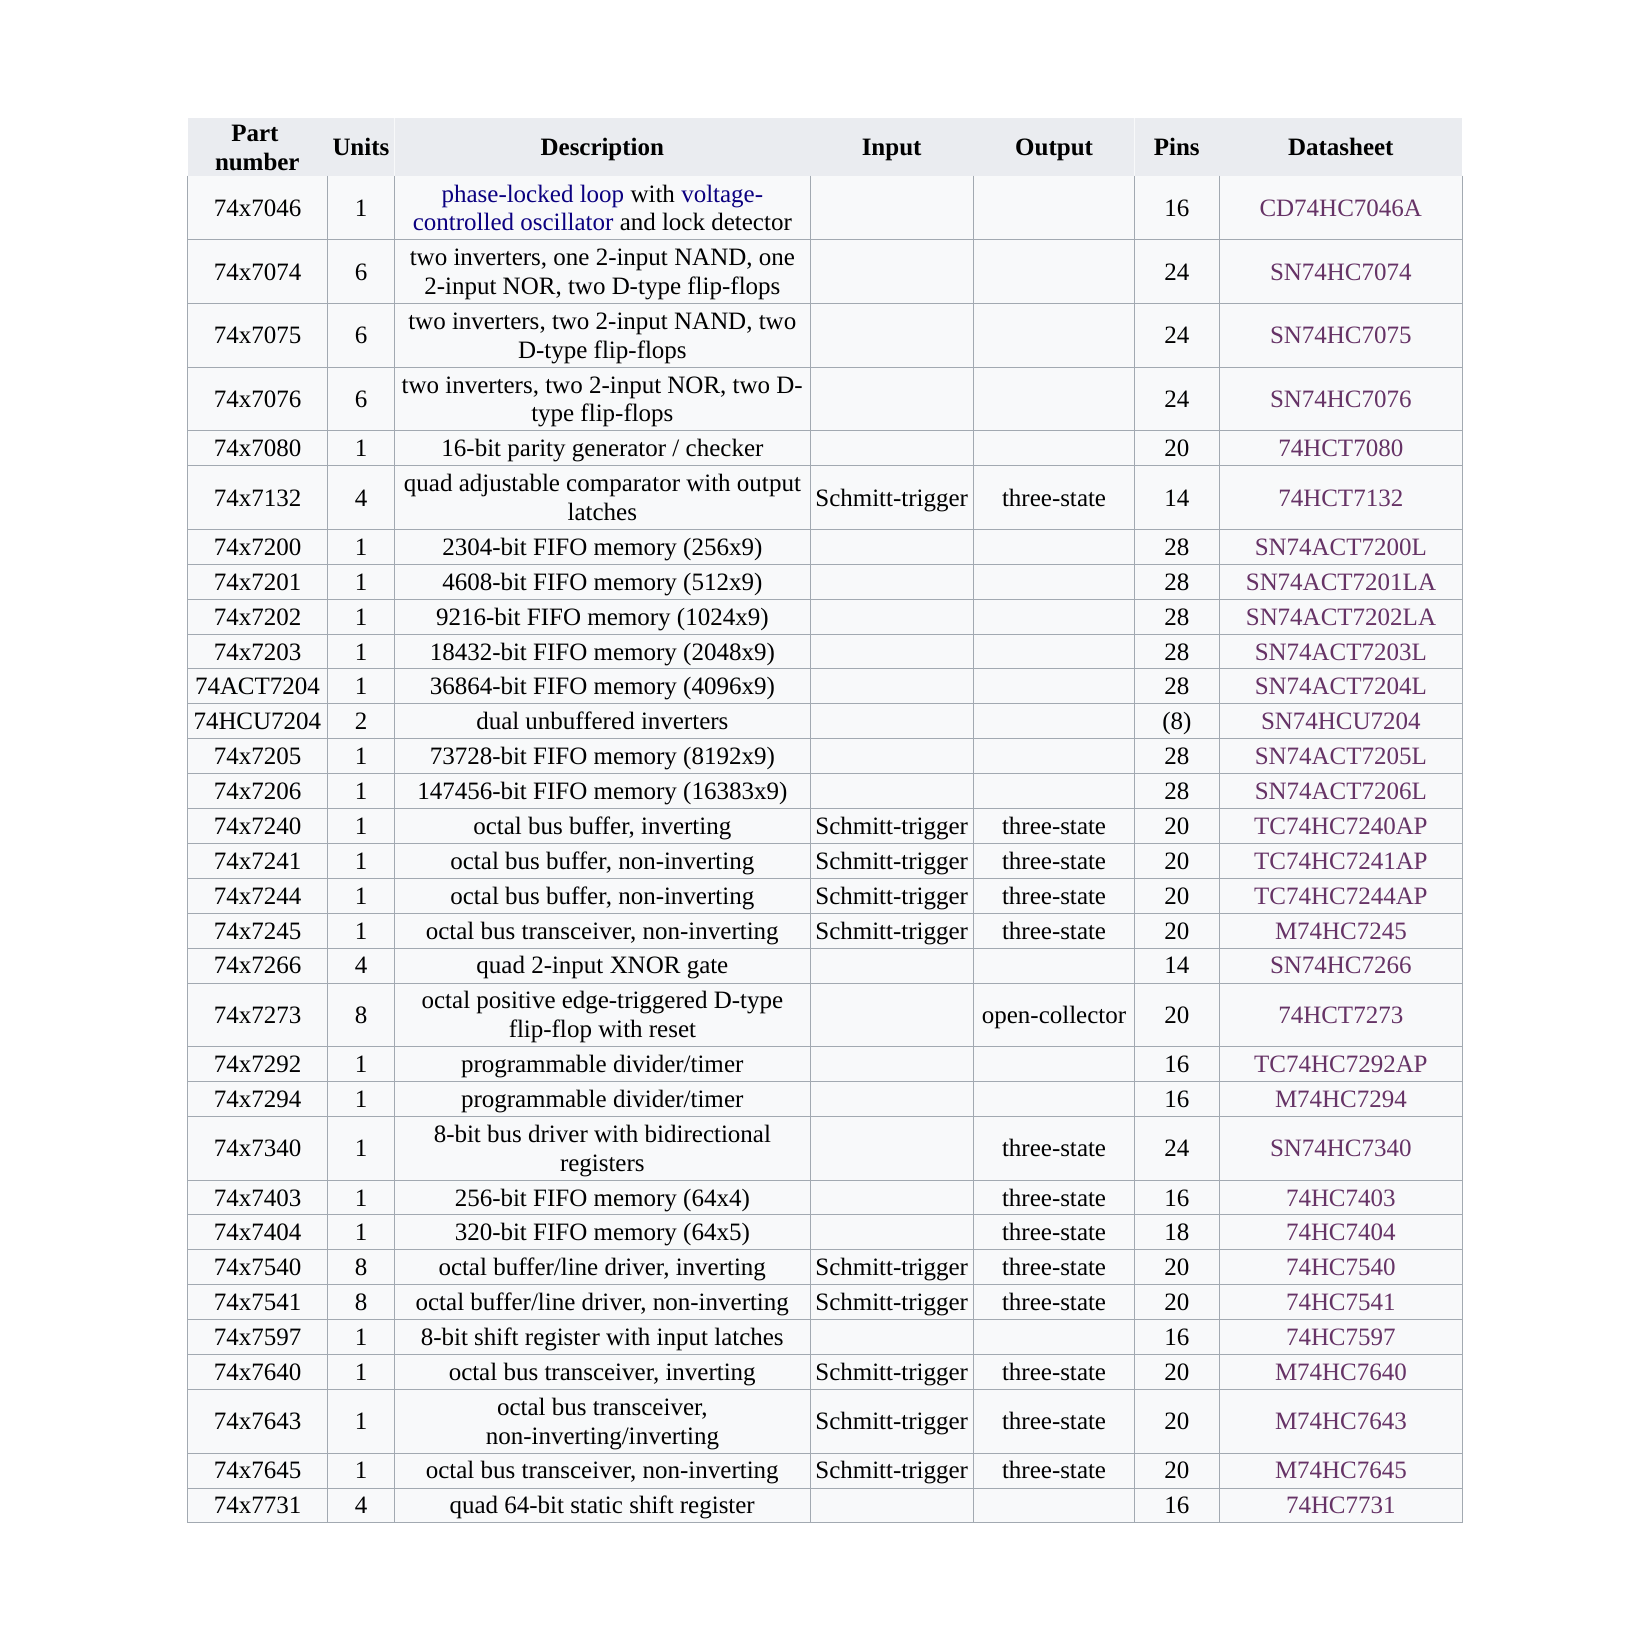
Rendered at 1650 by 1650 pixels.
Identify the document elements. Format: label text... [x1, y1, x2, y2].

table_cell 74HC7541 [1220, 1285, 1462, 1319]
table_cell 74x7075 [188, 304, 327, 367]
table_cell two inverters, two 2-input NAND, two D-type flip-flops [395, 304, 810, 367]
table_cell 20 [1135, 1454, 1219, 1487]
table_header Units [327, 118, 394, 176]
table_cell M74HC7645 [1220, 1454, 1462, 1487]
table_cell SN74HC7075 [1220, 304, 1462, 367]
table_cell octal positive edge-triggered D-type flip-flop with reset [395, 984, 810, 1046]
table_cell 6 [328, 368, 394, 430]
table_cell 18432-bit FIFO memory (2048x9) [395, 635, 810, 668]
table_cell 20 [1135, 431, 1219, 465]
table_cell three-state [974, 1454, 1134, 1487]
table_cell 28 [1135, 739, 1219, 773]
table_cell three-state [974, 1250, 1134, 1284]
table_cell [811, 1181, 973, 1214]
table_cell 1 [328, 739, 394, 773]
table_cell 16-bit parity generator / checker [395, 431, 810, 465]
table_cell three-state [974, 1285, 1134, 1319]
table_cell 74HC7540 [1220, 1250, 1462, 1284]
table_cell [811, 368, 973, 430]
table_header Pins [1135, 118, 1219, 176]
table_cell 28 [1135, 774, 1219, 808]
table_cell [811, 1215, 973, 1249]
table_cell octal bus buffer, non-inverting [395, 879, 810, 913]
table_cell 2 [328, 704, 394, 738]
table_cell [974, 368, 1134, 430]
table_cell 147456-bit FIFO memory (16383x9) [395, 774, 810, 808]
table_cell 74x7294 [188, 1082, 327, 1116]
table_cell 20 [1135, 844, 1219, 878]
table_cell programmable divider/timer [395, 1047, 810, 1081]
table_cell [811, 1047, 973, 1081]
table_cell 320-bit FIFO memory (64x5) [395, 1215, 810, 1249]
table_cell 1 [328, 914, 394, 947]
table_cell SN74HC7266 [1220, 949, 1462, 982]
table_cell SN74ACT7203L [1220, 635, 1462, 668]
table_cell 1 [328, 669, 394, 703]
table_cell 6 [328, 240, 394, 303]
table_cell 28 [1135, 669, 1219, 703]
table_cell 1 [328, 1047, 394, 1081]
table_cell [811, 774, 973, 808]
table_cell [974, 431, 1134, 465]
table_cell 1 [328, 431, 394, 465]
table_cell [811, 739, 973, 773]
table_cell Schmitt-trigger [811, 466, 973, 529]
table_cell 1 [328, 809, 394, 843]
table_cell 8-bit shift register with input latches [395, 1320, 810, 1354]
table_cell 74HCT7273 [1220, 984, 1462, 1046]
table_cell 74x7074 [188, 240, 327, 303]
table_cell 74x7403 [188, 1181, 327, 1214]
table_cell SN74HC7074 [1220, 240, 1462, 303]
table_cell Schmitt-trigger [811, 1250, 973, 1284]
table_cell [811, 949, 973, 982]
table_cell 74x7540 [188, 1250, 327, 1284]
table_cell three-state [974, 1117, 1134, 1179]
table_cell 6 [328, 304, 394, 367]
table_cell [811, 530, 973, 564]
table_cell 20 [1135, 984, 1219, 1046]
table_header Datasheet [1219, 118, 1462, 176]
table_cell 256-bit FIFO memory (64x4) [395, 1181, 810, 1214]
table_cell octal bus transceiver, non-inverting [395, 1454, 810, 1487]
table_cell 20 [1135, 914, 1219, 947]
table_cell 74x7340 [188, 1117, 327, 1179]
table_cell 1 [328, 1320, 394, 1354]
table_cell 16 [1135, 176, 1219, 239]
table_cell 74HC7404 [1220, 1215, 1462, 1249]
table_cell 20 [1135, 879, 1219, 913]
table_cell [974, 669, 1134, 703]
table_cell 74x7206 [188, 774, 327, 808]
table_cell 28 [1135, 565, 1219, 598]
table_cell 28 [1135, 600, 1219, 633]
table_cell [974, 635, 1134, 668]
table_cell [974, 1489, 1134, 1522]
table_cell 20 [1135, 1390, 1219, 1452]
table_cell 36864-bit FIFO memory (4096x9) [395, 669, 810, 703]
table_cell SN74ACT7200L [1220, 530, 1462, 564]
table_cell 4 [328, 949, 394, 982]
table_cell 74x7541 [188, 1285, 327, 1319]
table_cell 2304-bit FIFO memory (256x9) [395, 530, 810, 564]
table_cell M74HC7640 [1220, 1355, 1462, 1389]
table_cell Schmitt-trigger [811, 1454, 973, 1487]
table_cell 1 [328, 1181, 394, 1214]
table_cell 74x7080 [188, 431, 327, 465]
table_cell Schmitt-trigger [811, 809, 973, 843]
table_cell 74x7640 [188, 1355, 327, 1389]
table_cell [811, 1320, 973, 1354]
table_cell 74HC7731 [1220, 1489, 1462, 1522]
table_cell octal bus buffer, non-inverting [395, 844, 810, 878]
table_cell 4 [328, 466, 394, 529]
table_cell octal bus transceiver, non-inverting/inverting [395, 1390, 810, 1452]
table_cell [974, 304, 1134, 367]
table_cell [974, 1082, 1134, 1116]
table_header Input [810, 118, 973, 176]
table_cell SN74ACT7201LA [1220, 565, 1462, 598]
table_cell [974, 739, 1134, 773]
table_cell 4 [328, 1489, 394, 1522]
table_cell 1 [328, 530, 394, 564]
table_cell 24 [1135, 304, 1219, 367]
table_cell 74x7245 [188, 914, 327, 947]
table_cell [974, 1320, 1134, 1354]
table_cell octal buffer/line driver, non-inverting [395, 1285, 810, 1319]
table_cell SN74ACT7205L [1220, 739, 1462, 773]
table_cell [811, 984, 973, 1046]
table_cell 74HCT7132 [1220, 466, 1462, 529]
table_cell 1 [328, 879, 394, 913]
table_cell 14 [1135, 466, 1219, 529]
table_cell 8 [328, 1250, 394, 1284]
table_cell octal bus transceiver, inverting [395, 1355, 810, 1389]
table_cell 74x7203 [188, 635, 327, 668]
table_cell 8 [328, 1285, 394, 1319]
table_cell 74x7046 [188, 176, 327, 239]
table_cell open-collector [974, 984, 1134, 1046]
table_cell Schmitt-trigger [811, 1355, 973, 1389]
table_cell 74ACT7204 [188, 669, 327, 703]
table_cell 24 [1135, 1117, 1219, 1179]
table_cell three-state [974, 1390, 1134, 1452]
table_header Output [973, 118, 1134, 176]
table_cell 74x7202 [188, 600, 327, 633]
table_cell [811, 600, 973, 633]
table_cell two inverters, one 2-input NAND, one 2-input NOR, two D-type flip-flops [395, 240, 810, 303]
table_cell [974, 949, 1134, 982]
table_cell 74x7266 [188, 949, 327, 982]
table_cell quad adjustable comparator with output latches [395, 466, 810, 529]
table_cell 28 [1135, 635, 1219, 668]
table_header Part number [188, 118, 327, 176]
table_cell 16 [1135, 1489, 1219, 1522]
table_cell quad 64-bit static shift register [395, 1489, 810, 1522]
table_cell TC74HC7244AP [1220, 879, 1462, 913]
table_cell octal bus transceiver, non-inverting [395, 914, 810, 947]
table_cell [811, 669, 973, 703]
table_cell [811, 431, 973, 465]
table_cell 4608-bit FIFO memory (512x9) [395, 565, 810, 598]
table_cell [811, 1082, 973, 1116]
table_cell 74x7643 [188, 1390, 327, 1452]
table_cell 74x7404 [188, 1215, 327, 1249]
table_cell [974, 774, 1134, 808]
table_cell 74x7241 [188, 844, 327, 878]
table_cell SN74HC7076 [1220, 368, 1462, 430]
table_header Description [395, 118, 810, 176]
table_cell three-state [974, 879, 1134, 913]
table_cell SN74HCU7204 [1220, 704, 1462, 738]
table_cell 20 [1135, 809, 1219, 843]
table_cell 16 [1135, 1320, 1219, 1354]
table_cell three-state [974, 1355, 1134, 1389]
table_cell [811, 1489, 973, 1522]
table_cell [974, 176, 1134, 239]
table_cell [974, 600, 1134, 633]
table_cell M74HC7643 [1220, 1390, 1462, 1452]
table_cell 16 [1135, 1082, 1219, 1116]
table_cell three-state [974, 809, 1134, 843]
table_cell M74HC7294 [1220, 1082, 1462, 1116]
table_cell 74x7201 [188, 565, 327, 598]
table_cell three-state [974, 844, 1134, 878]
table_cell 74x7240 [188, 809, 327, 843]
table_cell 74x7076 [188, 368, 327, 430]
table_cell SN74HC7340 [1220, 1117, 1462, 1179]
table_cell [811, 565, 973, 598]
table_cell 16 [1135, 1181, 1219, 1214]
table_cell 1 [328, 1454, 394, 1487]
table_cell 16 [1135, 1047, 1219, 1081]
table_cell 73728-bit FIFO memory (8192x9) [395, 739, 810, 773]
table_cell 1 [328, 176, 394, 239]
table_cell SN74ACT7206L [1220, 774, 1462, 808]
table_cell [811, 240, 973, 303]
table_cell CD74HC7046A [1220, 176, 1462, 239]
table_cell 1 [328, 1355, 394, 1389]
table_cell 28 [1135, 530, 1219, 564]
table_cell 1 [328, 1117, 394, 1179]
table_cell 74x7273 [188, 984, 327, 1046]
table_cell TC74HC7240AP [1220, 809, 1462, 843]
table_cell 8 [328, 984, 394, 1046]
table_cell [974, 1047, 1134, 1081]
table_cell M74HC7245 [1220, 914, 1462, 947]
table_cell Schmitt-trigger [811, 914, 973, 947]
table_cell (8) [1135, 704, 1219, 738]
table_cell dual unbuffered inverters [395, 704, 810, 738]
table_cell SN74ACT7204L [1220, 669, 1462, 703]
table_cell 24 [1135, 240, 1219, 303]
table_cell [811, 704, 973, 738]
table_cell 74x7132 [188, 466, 327, 529]
table_cell 74HCU7204 [188, 704, 327, 738]
table_cell TC74HC7292AP [1220, 1047, 1462, 1081]
table_cell [974, 704, 1134, 738]
table_cell 1 [328, 565, 394, 598]
table_cell [811, 635, 973, 668]
table_cell 20 [1135, 1285, 1219, 1319]
table_cell octal bus buffer, inverting [395, 809, 810, 843]
table_cell three-state [974, 1181, 1134, 1214]
table_cell 20 [1135, 1250, 1219, 1284]
table_cell [974, 240, 1134, 303]
table_cell quad 2-input XNOR gate [395, 949, 810, 982]
table_cell [811, 1117, 973, 1179]
table_cell three-state [974, 466, 1134, 529]
table_cell two inverters, two 2-input NOR, two D-type flip-flops [395, 368, 810, 430]
table_cell [974, 530, 1134, 564]
table_cell 1 [328, 600, 394, 633]
table_cell 74x7200 [188, 530, 327, 564]
table_cell 74x7597 [188, 1320, 327, 1354]
table_cell 14 [1135, 949, 1219, 982]
table_cell 74HC7403 [1220, 1181, 1462, 1214]
table_cell 1 [328, 844, 394, 878]
table_cell [811, 304, 973, 367]
table_cell Schmitt-trigger [811, 844, 973, 878]
table_cell programmable divider/timer [395, 1082, 810, 1116]
table_cell 74x7645 [188, 1454, 327, 1487]
table_cell 1 [328, 635, 394, 668]
table_cell 74x7292 [188, 1047, 327, 1081]
table_cell 74x7731 [188, 1489, 327, 1522]
table_cell 1 [328, 1215, 394, 1249]
table_cell 18 [1135, 1215, 1219, 1249]
table_cell three-state [974, 1215, 1134, 1249]
table_cell [811, 176, 973, 239]
table_cell 1 [328, 1082, 394, 1116]
table_cell phase-locked loop with voltage-controlled oscillator and lock detector [395, 176, 810, 239]
table_cell TC74HC7241AP [1220, 844, 1462, 878]
table_cell octal buffer/line driver, inverting [395, 1250, 810, 1284]
table_cell 74x7205 [188, 739, 327, 773]
table_cell Schmitt-trigger [811, 1285, 973, 1319]
table_cell SN74ACT7202LA [1220, 600, 1462, 633]
table_cell Schmitt-trigger [811, 1390, 973, 1452]
table_cell Schmitt-trigger [811, 879, 973, 913]
table_cell 74x7244 [188, 879, 327, 913]
table_cell 74HC7597 [1220, 1320, 1462, 1354]
table_cell three-state [974, 914, 1134, 947]
table_cell 8-bit bus driver with bidirectional registers [395, 1117, 810, 1179]
table_cell 20 [1135, 1355, 1219, 1389]
table_cell [974, 565, 1134, 598]
table_cell 9216-bit FIFO memory (1024x9) [395, 600, 810, 633]
table_cell 1 [328, 774, 394, 808]
table_cell 1 [328, 1390, 394, 1452]
table_cell 24 [1135, 368, 1219, 430]
table_cell 74HCT7080 [1220, 431, 1462, 465]
